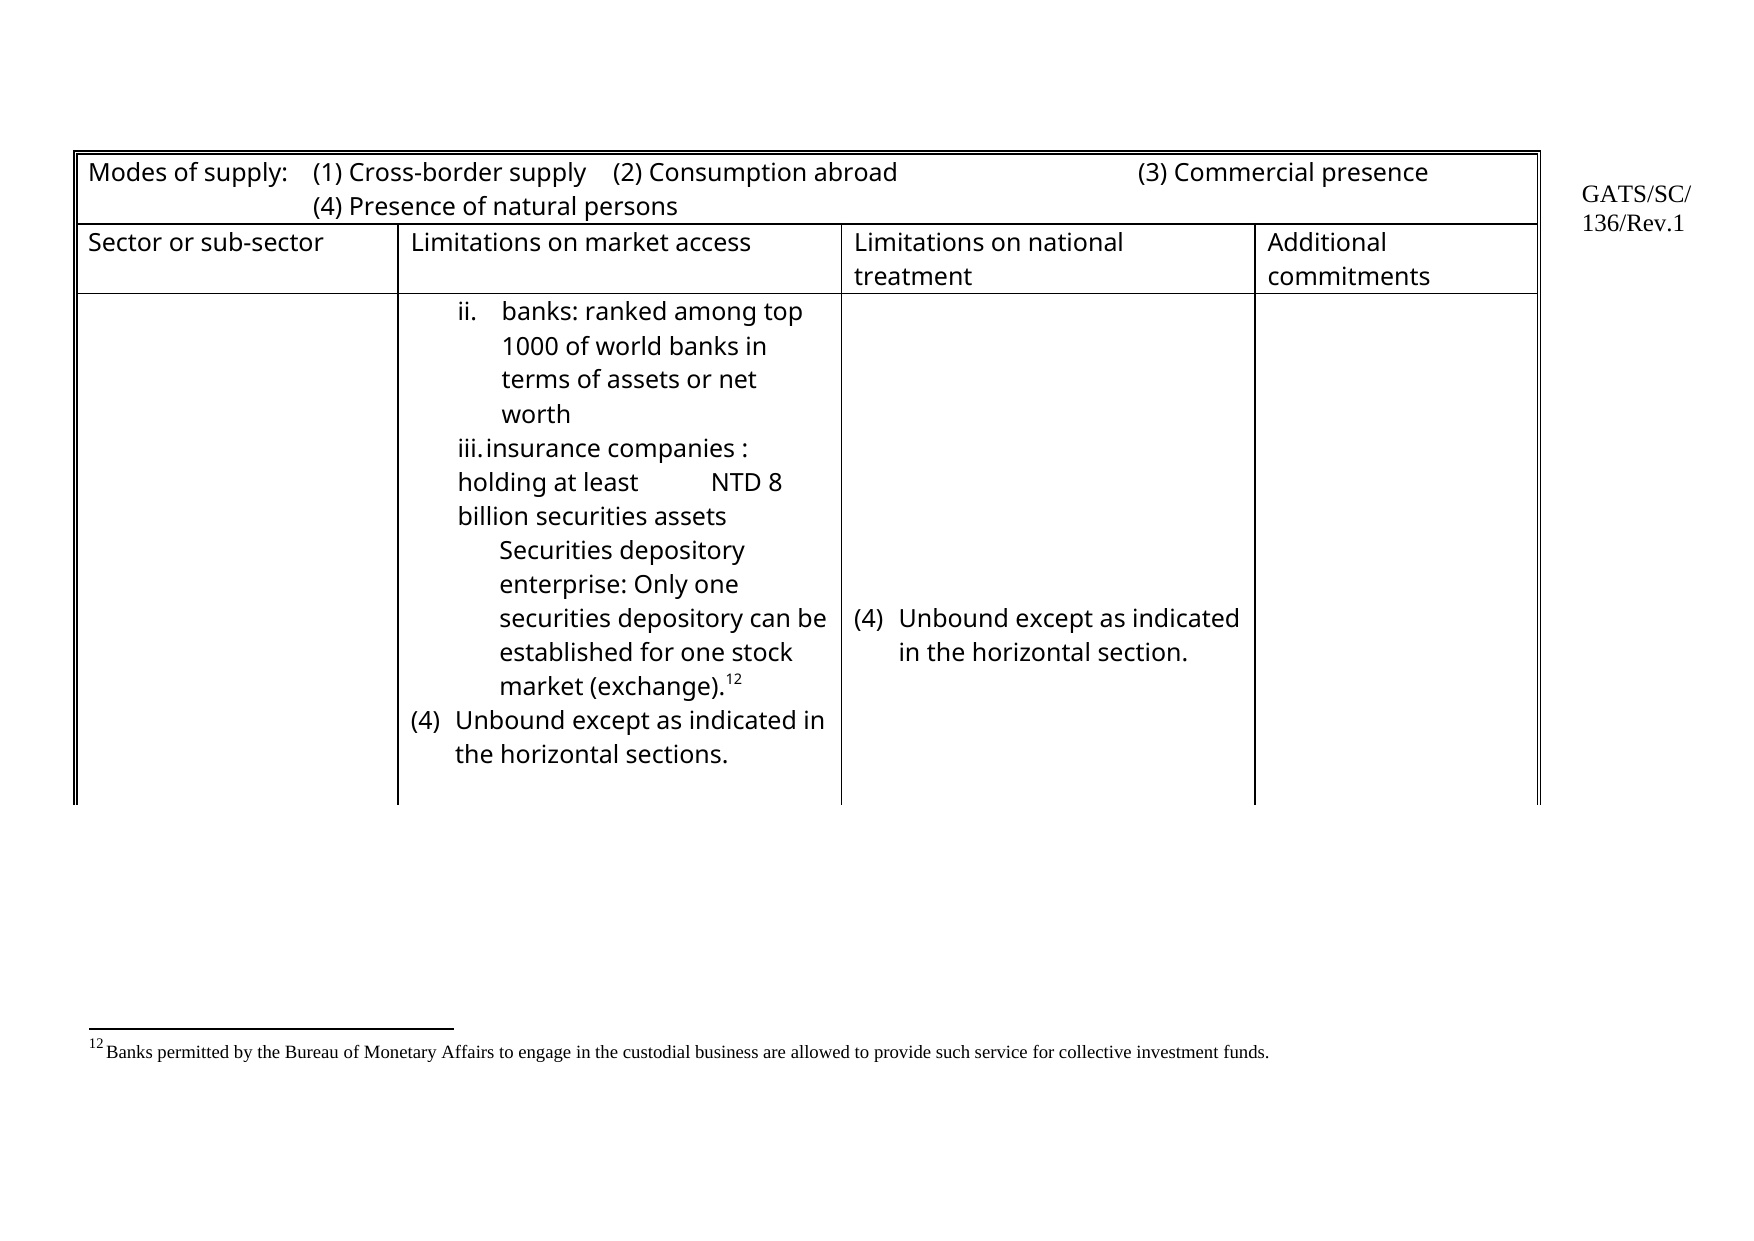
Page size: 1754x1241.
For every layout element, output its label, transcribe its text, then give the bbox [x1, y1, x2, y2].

table_cell Sector or sub-sector [78, 225, 397, 292]
table_cell [78, 294, 397, 805]
table_cell (4) Unbound except as indicated in the horizontal section. [842, 294, 1254, 805]
table_cell Additional commitments [1256, 225, 1537, 292]
table_cell Limitations on market access [399, 225, 841, 292]
table_cell Limitations on national treatment [842, 225, 1254, 292]
table_cell ii. banks: ranked among top 1000 of world banks in terms of assets or net worth iii. insurance companies : holding at least NTD 8 billion securities assets Securities depository enterprise: Only one securities depository can be established for one stock market (exchange). (4) Unbound except as indicated in the horizontal sections. [399, 294, 841, 805]
table_cell [1256, 294, 1537, 805]
table_header Modes of supply: (1) Cross-border supply (2) Consumption abroad (3) Commercial presence (4) Presence of natural persons [78, 155, 1537, 223]
